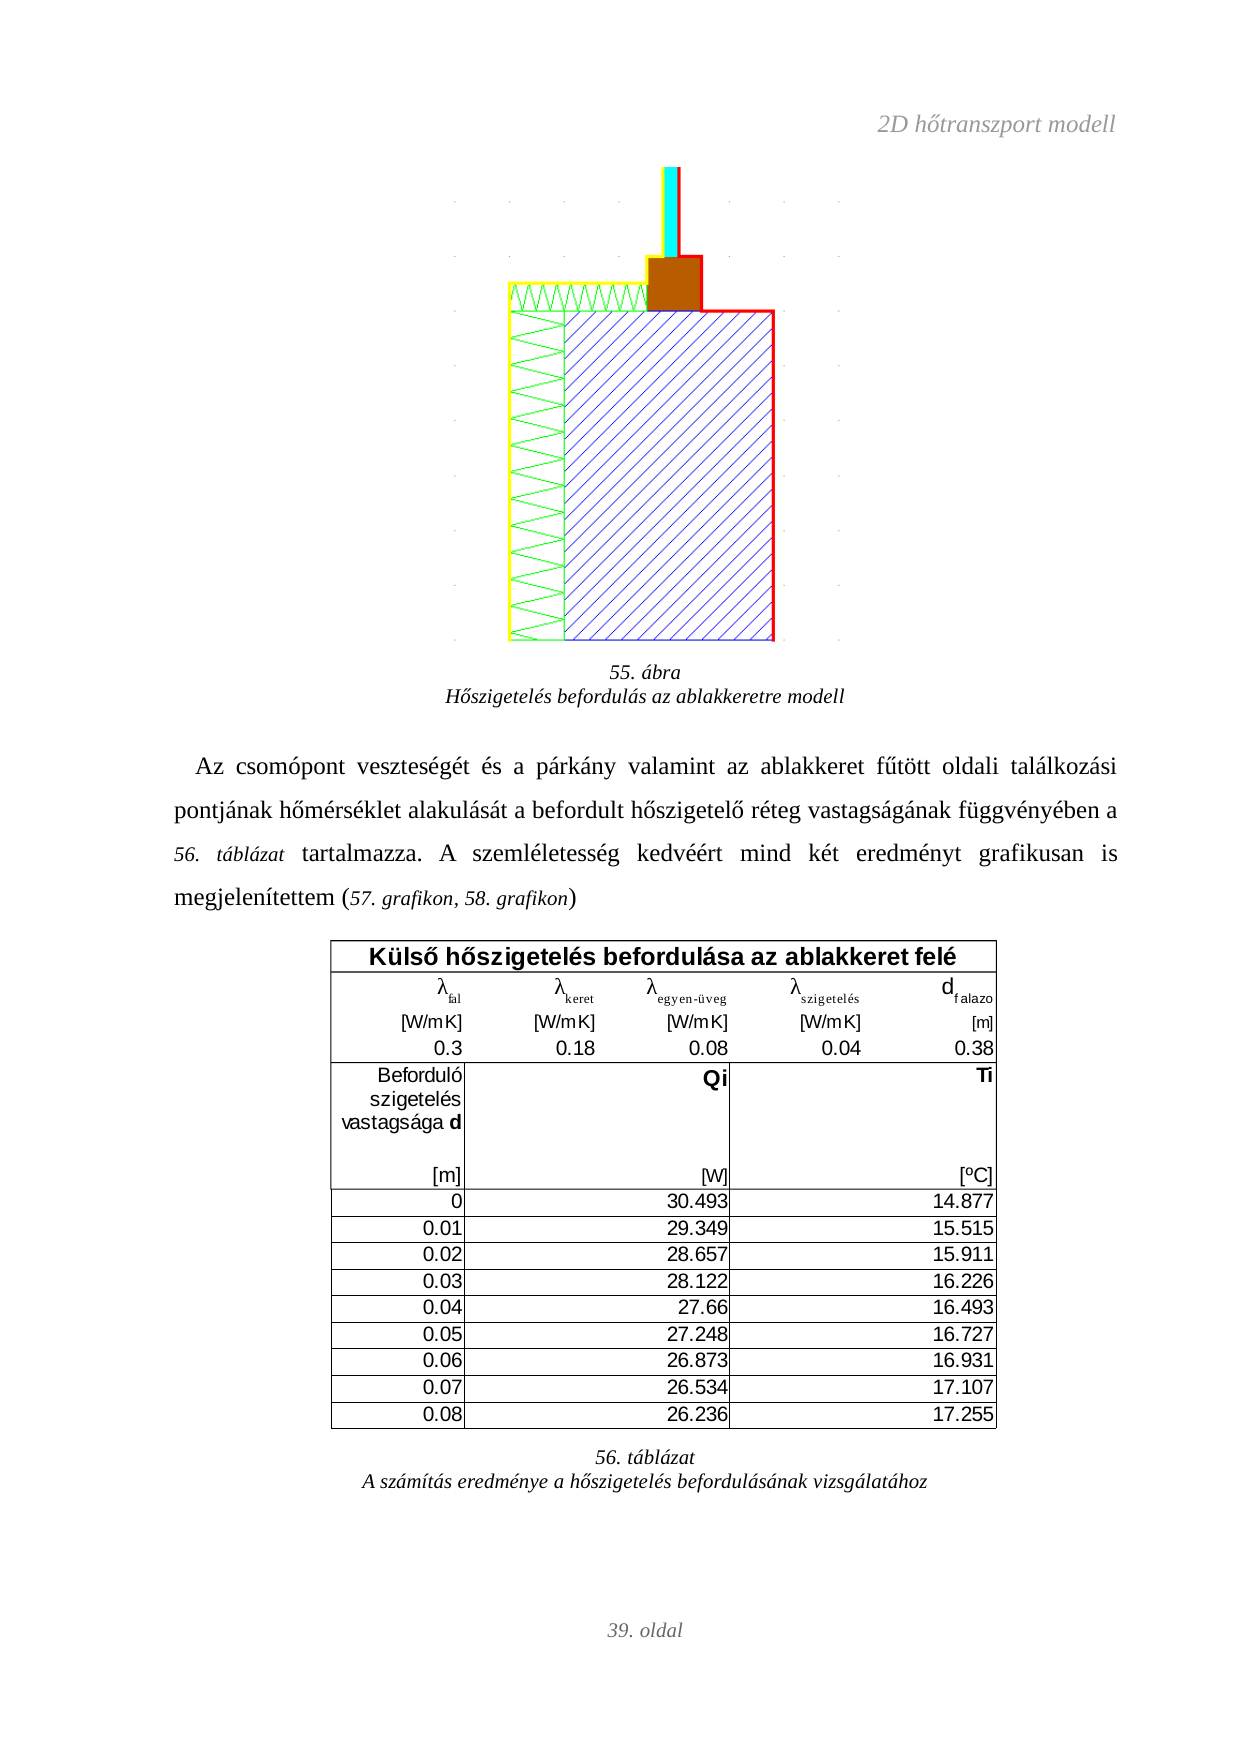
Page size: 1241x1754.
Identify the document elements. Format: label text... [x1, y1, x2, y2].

text Hőszigetelés befordulás az ablakkeretre modell [174, 684, 1118, 708]
text A számítás eredménye a hőszigetelés befordulásának vizsgálatához [174, 1469, 1118, 1493]
text 56. táblázat [174, 1445, 1118, 1469]
text 55. ábra [174, 659, 1118, 684]
picture [450, 167, 864, 646]
text Az csomópont veszteségét és a párkány valamint az ablakkeret fűtött oldali találkozási pontjának hőmérséklet alakulását a befordult hőszigetelő réteg vastagságának függvényében a 56. táblázat tartalmazza. A szemléletesség kedvéért mind két eredményt grafikusan is megjelenítettem (57. grafikon, 58. grafikon) [174, 751, 1118, 911]
